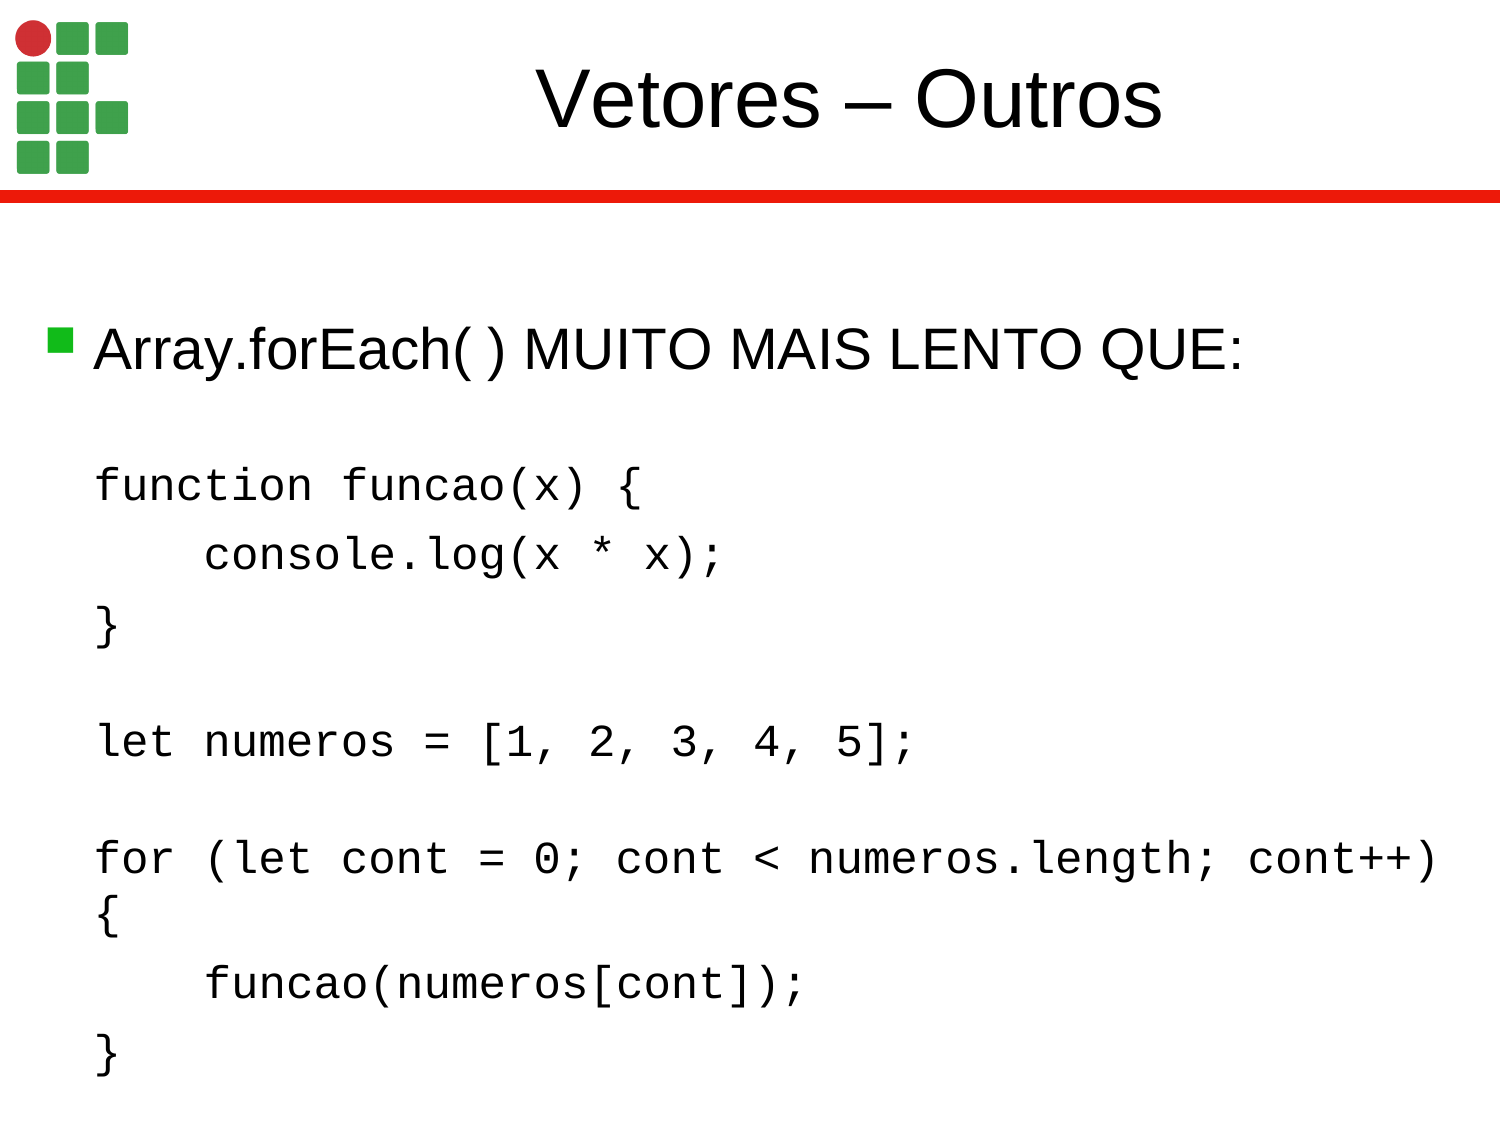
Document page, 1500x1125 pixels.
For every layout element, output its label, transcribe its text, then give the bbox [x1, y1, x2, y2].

list Array.forEach( ) MUITO MAIS LENTO QUE: function funcao(x) { console.log(x * x); } let numeros = [1, 2, 3, 4, 5]; for (let cont = 0; cont < numeros.length; cont++) { funcao(numeros[cont]); } [29, 207, 1471, 1087]
title Vetores – Outros [230, 0, 1471, 202]
picture [14, 16, 130, 178]
